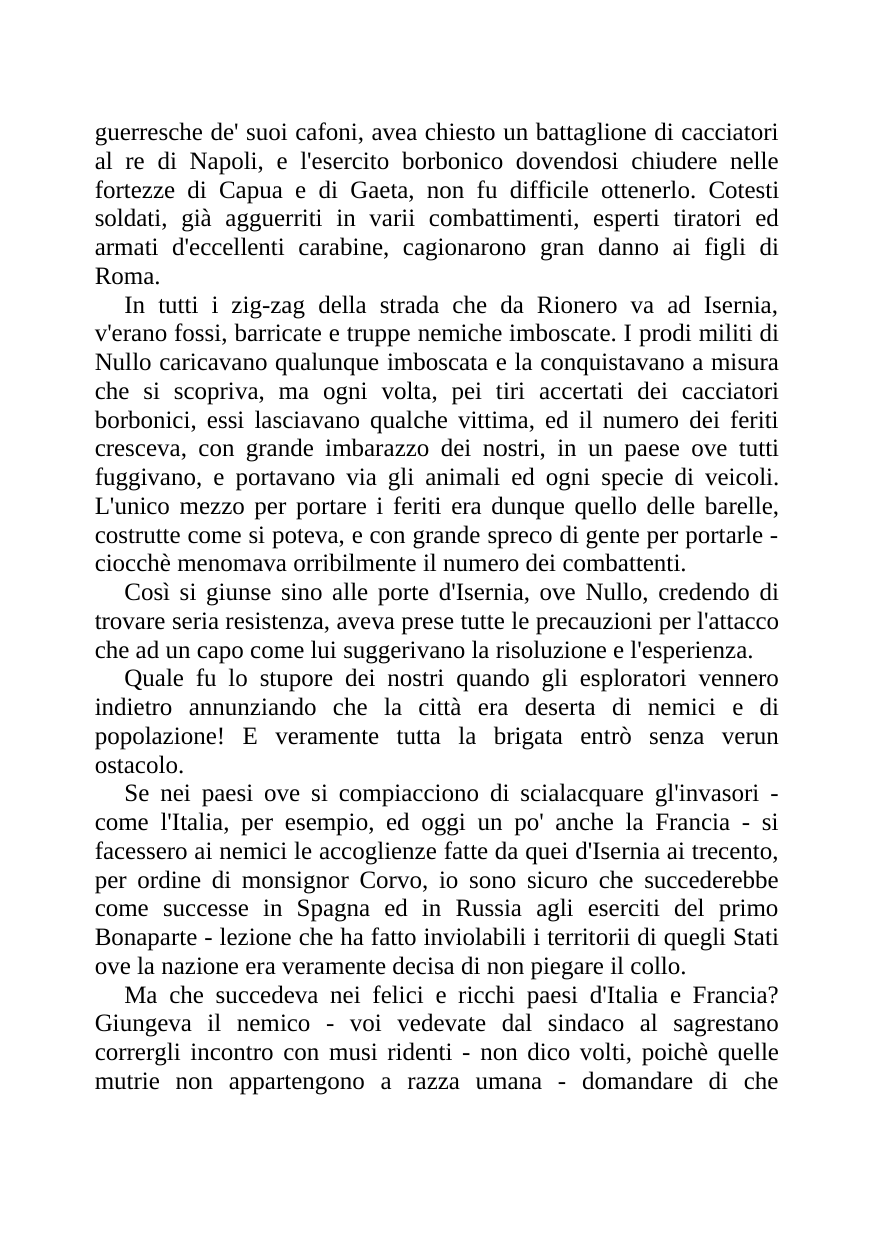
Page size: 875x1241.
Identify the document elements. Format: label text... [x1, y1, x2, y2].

text In tutti i zig-zag della strada che da Rionero va ad Isernia, v'erano fossi, barricate e truppe nemiche imboscate. I prodi militi di Nullo caricavano qualunque imboscata e la conquistavano a misura che si scopriva, ma ogni volta, pei tiri accertati dei cacciatori borbonici, essi lasciavano qualche vittima, ed il numero dei feriti cresceva, con grande imbarazzo dei nostri, in un paese ove tutti fuggivano, e portavano via gli animali ed ogni specie di veicoli. L'unico mezzo per portare i feriti era dunque quello delle barelle, costrutte come si poteva, e con grande spreco di gente per portarle - ciocchè menomava orribilmente il numero dei combattenti. [94, 290, 779, 577]
text guerresche de' suoi cafoni, avea chiesto un battaglione di cacciatori al re di Napoli, e l'esercito borbonico dovendosi chiudere nelle fortezze di Capua e di Gaeta, non fu difficile ottenerlo. Cotesti soldati, già agguerriti in varii combattimenti, esperti tiratori ed armati d'eccellenti carabine, cagionarono gran danno ai figli di Roma. [94, 117, 779, 290]
text Così si giunse sino alle porte d'Isernia, ove Nullo, credendo di trovare seria resistenza, aveva prese tutte le precauzioni per l'attacco che ad un capo come lui suggerivano la risoluzione e l'esperienza. [94, 577, 779, 663]
text Quale fu lo stupore dei nostri quando gli esploratori vennero indietro annunziando che la città era deserta di nemici e di popolazione! E veramente tutta la brigata entrò senza verun ostacolo. [94, 663, 779, 778]
text Se nei paesi ove si compiacciono di scialacquare gl'invasori - come l'Italia, per esempio, ed oggi un po' anche la Francia - si facessero ai nemici le accoglienze fatte da quei d'Isernia ai trecento, per ordine di monsignor Corvo, io sono sicuro che succederebbe come successe in Spagna ed in Russia agli eserciti del primo Bonaparte - lezione che ha fatto inviolabili i territorii di quegli Stati ove la nazione era veramente decisa di non piegare il collo. [94, 778, 779, 980]
text Ma che succedeva nei felici e ricchi paesi d'Italia e Francia? Giungeva il nemico - voi vedevate dal sindaco al sagrestano corrergli incontro con musi ridenti - non dico volti, poichè quelle mutrie non appartengono a razza umana - domandare di che [94, 980, 779, 1095]
